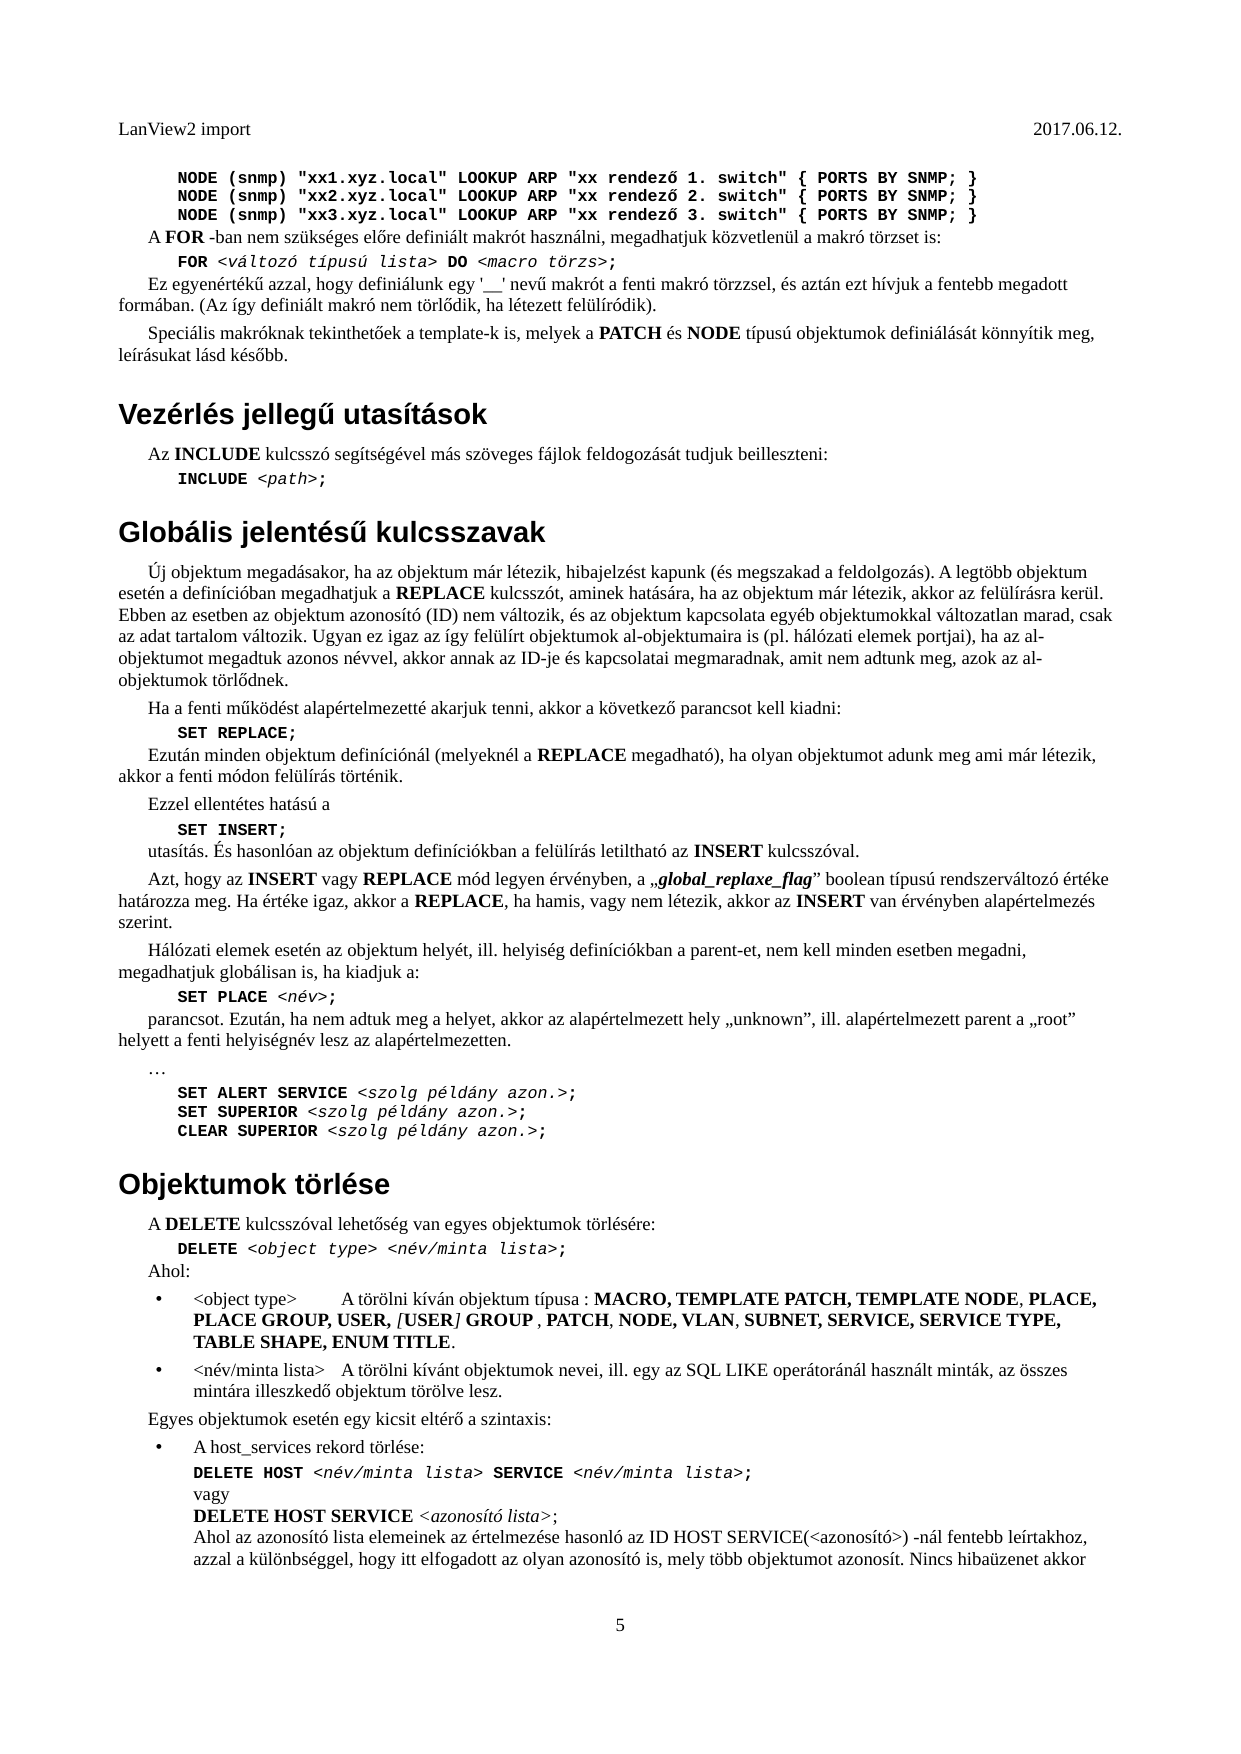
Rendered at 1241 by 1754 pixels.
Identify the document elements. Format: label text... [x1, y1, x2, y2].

subtitle Objektumok törlése [118, 1167, 1122, 1200]
text SET PLACE <név>; [177, 989, 1122, 1007]
text Azt, hogy az INSERT vagy REPLACE mód legyen érvényben, a „global_replaxe_flag” boolean típusú rendszerváltozó értéke határozza meg. Ha értéke igaz, akkor a REPLACE, ha hamis, vagy nem létezik, akkor az INSERT van érvényben alapértelmezés szerint. [118, 868, 1122, 933]
text parancsot. Ezután, ha nem adtuk meg a helyet, akkor az alapértelmezett hely „unknown”, ill. alapértelmezett parent a „root” helyett a fenti helyiségnév lesz az alapértelmezetten. [118, 1007, 1122, 1051]
list vagy DELETE HOST SERVICE <azonosító lista>; Ahol az azonosító lista elemeinek az értelmezése hasonló az ID HOST SERVICE(<azonosító>) -nál fentebb leírtakhoz, azzal a különbséggel, hogy itt elfogadott az olyan azonosító is, mely több objektumot azonosít. Nincs hibaüzenet akkor [156, 1483, 1122, 1569]
text NODE (snmp) "xx2.xyz.local" LOOKUP ARP "xx rendező 2. switch" { PORTS BY SNMP; } [177, 188, 1122, 207]
list A host_services rekord törlése: [156, 1436, 1122, 1458]
text SET INSERT; [177, 821, 1122, 840]
text NODE (snmp) "xx1.xyz.local" LOOKUP ARP "xx rendező 1. switch" { PORTS BY SNMP; } [177, 169, 1122, 188]
text Ha a fenti működést alapértelmezetté akarjuk tenni, akkor a következő parancsot kell kiadni: [118, 697, 1122, 718]
text Speciális makróknak tekinthetőek a template-k is, melyek a PATCH és NODE típusú objektumok definiálását könnyítik meg, leírásukat lásd később. [118, 322, 1122, 365]
text DELETE <object type> <név/minta lista>; [177, 1241, 1122, 1259]
text SET ALERT SERVICE <szolg példány azon.>; [177, 1085, 1122, 1104]
text … [118, 1057, 1122, 1079]
text Az INCLUDE kulcsszó segítségével más szöveges fájlok feldogozását tudjuk beilleszteni: [118, 443, 1122, 464]
list <object type> A törölni kíván objektum típusa : MACRO, TEMPLATE PATCH, TEMPLATE NODE, PLACE, PLACE GROUP, USER, [USER] GROUP , PATCH, NODE, VLAN, SUBNET, SERVICE, SERVICE TYPE, TABLE SHAPE, ENUM TITLE. [156, 1288, 1122, 1352]
text CLEAR SUPERIOR <szolg példány azon.>; [177, 1123, 1122, 1142]
subtitle Globális jelentésű kulcsszavak [118, 515, 1122, 548]
text SET REPLACE; [177, 724, 1122, 743]
list DELETE HOST <név/minta lista> SERVICE <név/minta lista>; [156, 1464, 1122, 1483]
text Egyes objektumok esetén egy kicsit eltérő a szintaxis: [118, 1408, 1122, 1430]
text Ezzel ellentétes hatású a [118, 793, 1122, 814]
text NODE (snmp) "xx3.xyz.local" LOOKUP ARP "xx rendező 3. switch" { PORTS BY SNMP; } [177, 207, 1122, 226]
text A DELETE kulcsszóval lehetőség van egyes objektumok törlésére: [118, 1213, 1122, 1234]
subtitle Vezérlés jellegű utasítások [118, 397, 1122, 430]
text A FOR -ban nem szükséges előre definiált makrót használni, megadhatjuk közvetlenül a makró törzset is: [118, 226, 1122, 247]
text utasítás. És hasonlóan az objektum definíciókban a felülírás letiltható az INSERT kulcsszóval. [118, 840, 1122, 861]
text Hálózati elemek esetén az objektum helyét, ill. helyiség definíciókban a parent-et, nem kell minden esetben megadni, megadhatjuk globálisan is, ha kiadjuk a: [118, 939, 1122, 982]
text Új objektum megadásakor, ha az objektum már létezik, hibajelzést kapunk (és megszakad a feldolgozás). A legtöbb objektum esetén a definícióban megadhatjuk a REPLACE kulcsszót, aminek hatására, ha az objektum már létezik, akkor az felülírásra kerül. Ebben az esetben az objektum azonosító (ID) nem változik, és az objektum kapcsolata egyéb objektumokkal változatlan marad, csak az adat tartalom változik. Ugyan ez igaz az így felülírt objektumok al-objektumaira is (pl. hálózati elemek portjai), ha az al-objektumot megadtuk azonos névvel, akkor annak az ID-je és kapcsolatai megmaradnak, amit nem adtunk meg, azok az al-objektumok törlődnek. [118, 561, 1122, 690]
text INCLUDE <path>; [177, 471, 1122, 490]
text FOR <változó típusú lista> DO <macro törzs>; [177, 254, 1122, 273]
text Ahol: [118, 1259, 1122, 1281]
text SET SUPERIOR <szolg példány azon.>; [177, 1104, 1122, 1123]
text Ez egyenértékű azzal, hogy definiálunk egy '__' nevű makrót a fenti makró törzzsel, és aztán ezt hívjuk a fentebb megadott formában. (Az így definiált makró nem törlődik, ha létezett felülíródik). [118, 273, 1122, 316]
list <név/minta lista> A törölni kívánt objektumok nevei, ill. egy az SQL LIKE operátoránál használt minták, az összes mintára illeszkedő objektum törölve lesz. [156, 1359, 1122, 1402]
text Ezután minden objektum definíciónál (melyeknél a REPLACE megadható), ha olyan objektumot adunk meg ami már létezik, akkor a fenti módon felülírás történik. [118, 743, 1122, 787]
